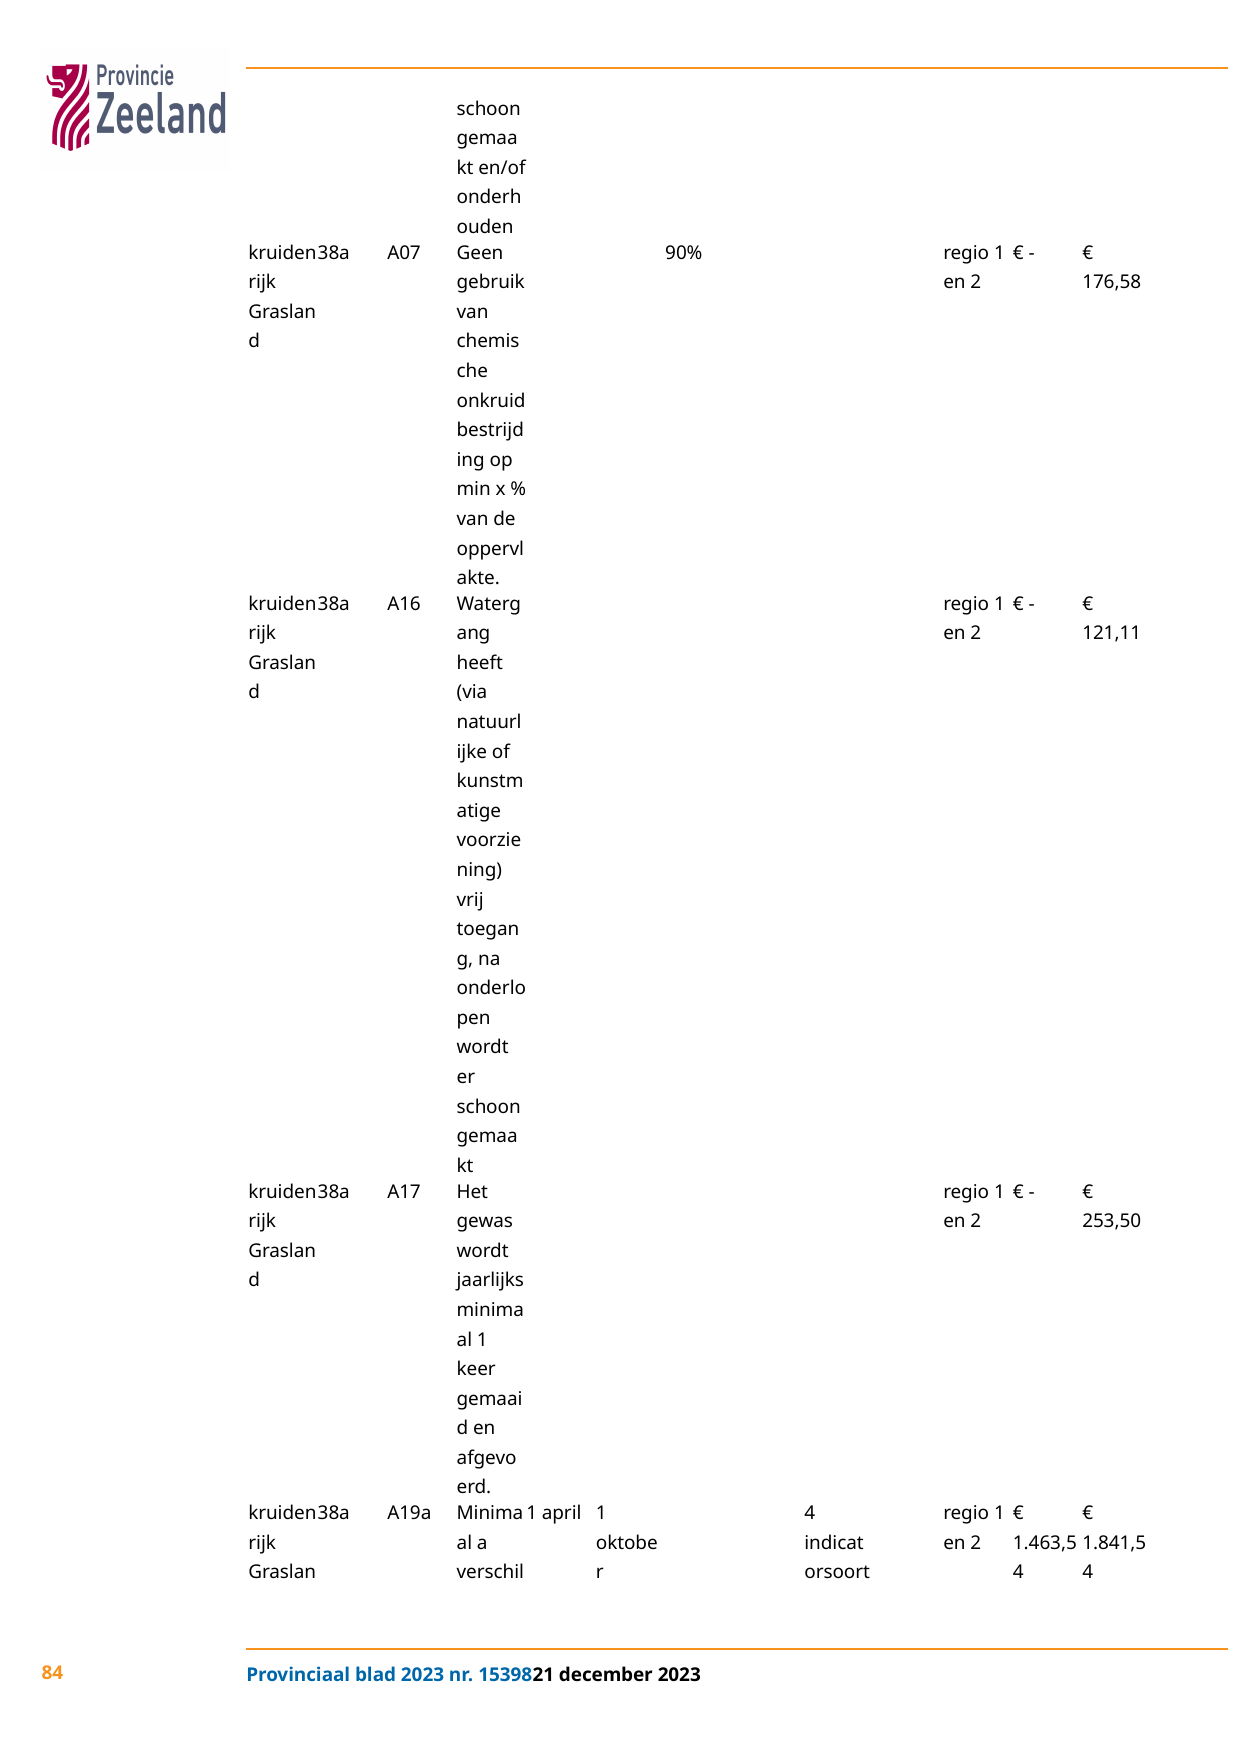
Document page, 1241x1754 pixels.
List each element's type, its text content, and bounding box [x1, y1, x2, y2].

table_cell [526, 239, 596, 590]
table_cell [874, 1499, 943, 1584]
table_cell 38a [318, 239, 387, 590]
table_cell [804, 95, 873, 239]
table_cell [1013, 95, 1082, 239]
table_cell Minimaal a verschil [456, 1499, 526, 1584]
table_cell [526, 590, 596, 1178]
table_cell [596, 590, 665, 1178]
table_cell A19a [387, 1499, 456, 1584]
table_cell [526, 95, 596, 239]
table_cell € - [1013, 1178, 1082, 1499]
table_cell 38a [318, 590, 387, 1178]
table_cell [526, 1178, 596, 1499]
table_cell regio 1 en 2 [943, 239, 1013, 590]
table_cell 38a [318, 1178, 387, 1499]
table_cell kruidenrijk Grasland [248, 590, 317, 1178]
table_cell [318, 95, 387, 239]
table_cell [665, 95, 734, 239]
table_cell [874, 1178, 943, 1499]
table_cell Het gewas wordt jaarlijks minimaal 1 keer gemaaid en afgevoerd. [456, 1178, 526, 1499]
table_cell A16 [387, 590, 456, 1178]
table_cell [804, 590, 873, 1178]
table_cell 1 oktober [596, 1499, 665, 1584]
table_cell [596, 95, 665, 239]
table_cell [596, 239, 665, 590]
table_cell schoongemaakt en/of onderhouden [456, 95, 526, 239]
table_cell [874, 590, 943, 1178]
table_cell kruidenrijk Graslan [248, 1499, 317, 1584]
table_cell [735, 95, 804, 239]
table_cell regio 1 en 2 [943, 1178, 1013, 1499]
table_cell € - [1013, 590, 1082, 1178]
table_cell € 1.841,54 [1082, 1499, 1152, 1584]
table_cell € - [1013, 239, 1082, 590]
picture [41, 47, 231, 172]
table_cell € 1.463,54 [1013, 1499, 1082, 1584]
table_cell [735, 590, 804, 1178]
table_cell 38a [318, 1499, 387, 1584]
table_cell [1082, 95, 1152, 239]
table_cell [248, 95, 317, 239]
table_cell kruidenrijk Grasland [248, 1178, 317, 1499]
table_cell kruidenrijk Grasland [248, 239, 317, 590]
table_cell regio 1 en 2 [943, 1499, 1013, 1584]
table_cell [735, 1178, 804, 1499]
table_cell A07 [387, 239, 456, 590]
table_cell [665, 590, 734, 1178]
table_cell 4 indicatorsoort [804, 1499, 873, 1584]
table_cell Geen gebruik van chemische onkruidbestrijding op min x % van de oppervlakte. [456, 239, 526, 590]
table_cell € 253,50 [1082, 1178, 1152, 1499]
table_cell A17 [387, 1178, 456, 1499]
table_cell Watergang heeft (via natuurlijke of kunstmatige voorziening) vrij toegang, na onderlopen wordt er schoongemaakt [456, 590, 526, 1178]
table_cell [735, 239, 804, 590]
table_cell [943, 95, 1013, 239]
table_cell 90% [665, 239, 734, 590]
table_cell [735, 1499, 804, 1584]
table_cell [596, 1178, 665, 1499]
table_cell [804, 1178, 873, 1499]
table_cell [665, 1178, 734, 1499]
table_cell € 121,11 [1082, 590, 1152, 1178]
table_cell 1 april [526, 1499, 596, 1584]
table_cell [387, 95, 456, 239]
table_cell € 176,58 [1082, 239, 1152, 590]
table_cell [874, 239, 943, 590]
table_cell regio 1 en 2 [943, 590, 1013, 1178]
table_cell [874, 95, 943, 239]
table_cell [665, 1499, 734, 1584]
table_cell [804, 239, 873, 590]
